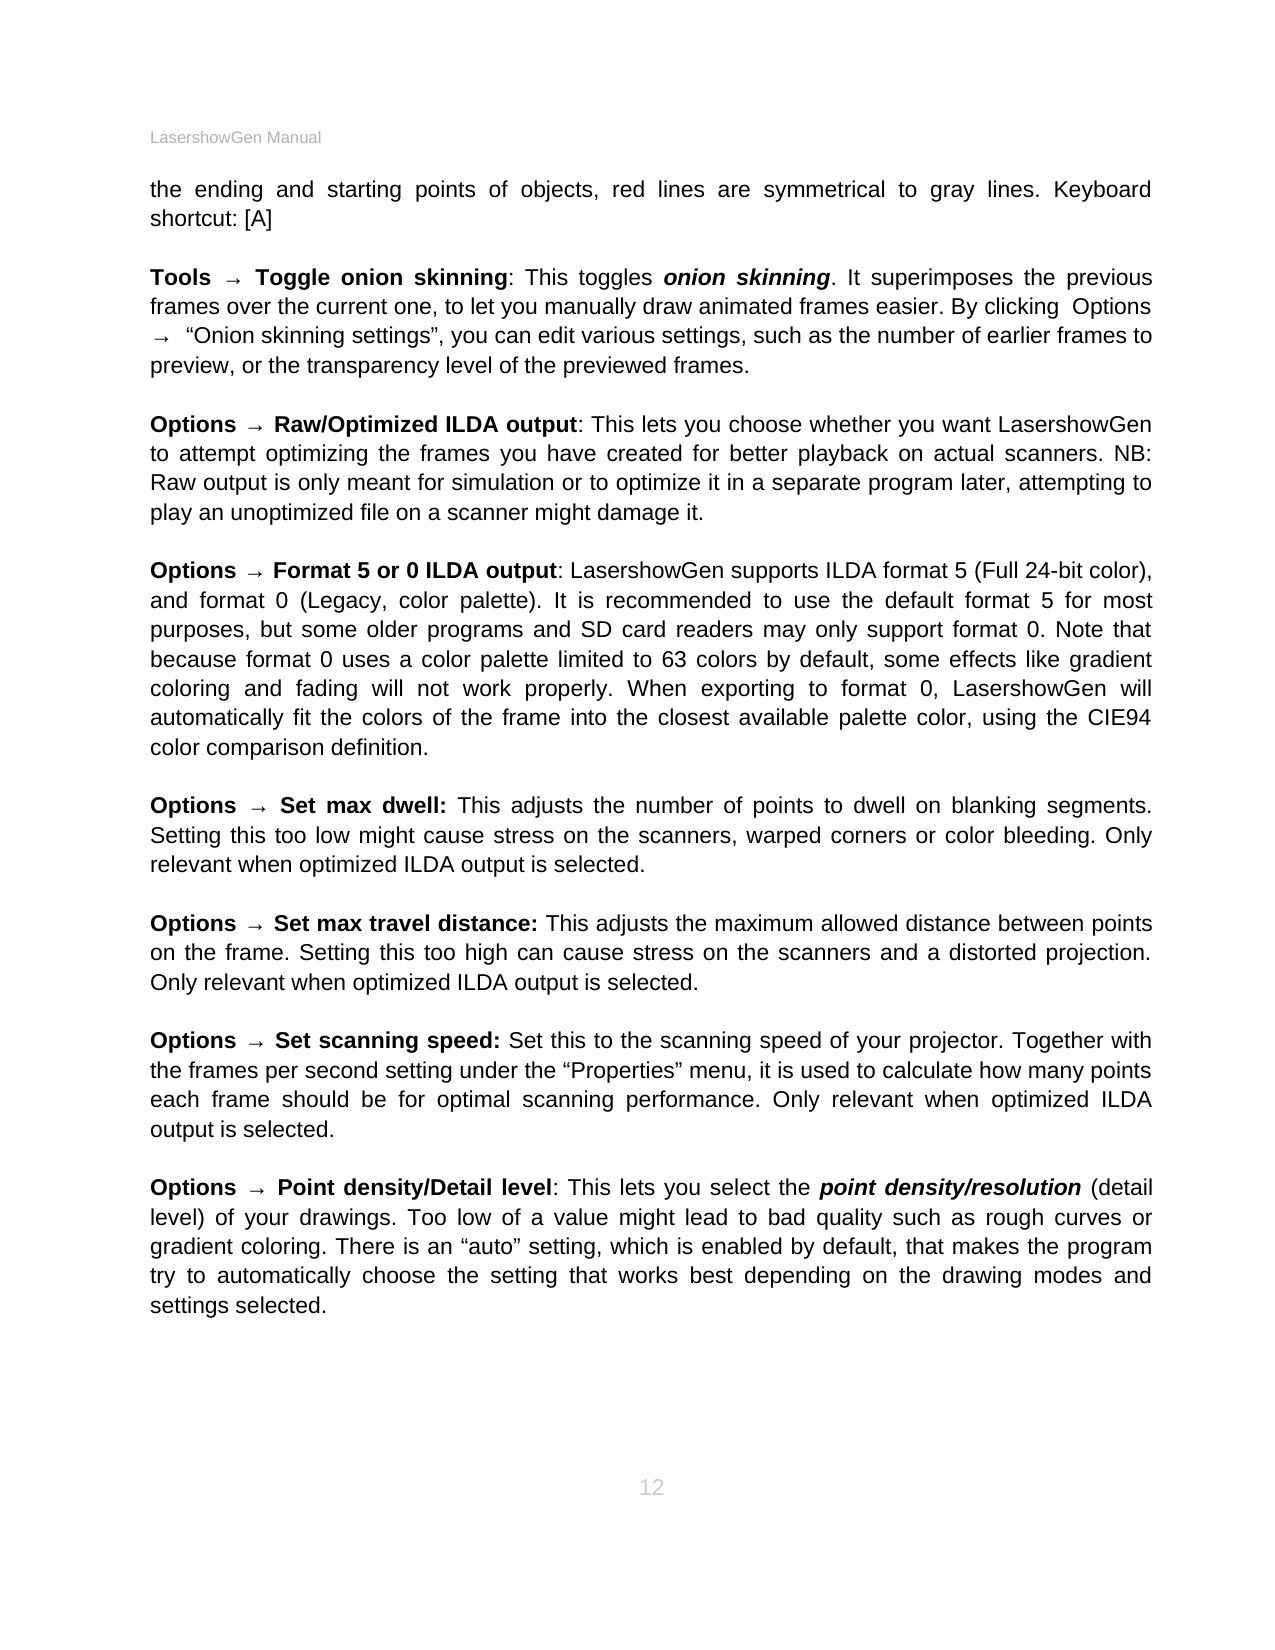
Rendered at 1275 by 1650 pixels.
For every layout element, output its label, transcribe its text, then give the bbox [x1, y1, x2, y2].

text Options → Point density/Detail level: This lets you select the point density/resolution (detail level) of your drawings. Too low of a value might lead to bad quality such as rough curves or gradient coloring. There is an “auto” setting, which is enabled by default, that makes the program try to automatically choose the setting that works best depending on the drawing modes and settings selected. [150, 1175, 1153, 1318]
text Options → Format 5 or 0 ILDA output: LasershowGen supports ILDA format 5 (Full 24-bit color), and format 0 (Legacy, color palette). It is recommended to use the default format 5 for most purposes, but some older programs and SD card readers may only support format 0. Note that because format 0 uses a color palette limited to 63 colors by default, some effects like gradient coloring and fading will not work properly. When exporting to format 0, LasershowGen will automatically fit the colors of the frame into the closest available palette color, using the CIE94 color comparison definition. [150, 558, 1153, 760]
text Tools → Toggle onion skinning: This toggles onion skinning. It superimposes the previous frames over the current one, to let you manually draw animated frames easier. By clicking Options → “Onion skinning settings”, you can edit various settings, such as the number of earlier frames to preview, or the transparency level of the previewed frames. [150, 264, 1153, 378]
text Options → Set max dwell: This adjusts the number of points to dwell on blanking segments. Setting this too low might cause stress on the scanners, warped corners or color bleeding. Only relevant when optimized ILDA output is selected. [150, 793, 1153, 877]
text Options → Set scanning speed: Set this to the scanning speed of your projector. Together with the frames per second setting under the “Properties” menu, it is used to calculate how many points each frame should be for optimal scanning performance. Only relevant when optimized ILDA output is selected. [150, 1028, 1153, 1142]
text Options → Raw/Optimized ILDA output: This lets you choose whether you want LasershowGen to attempt optimizing the frames you have created for better playback on actual scanners. NB: Raw output is only meant for simulation or to optimize it in a separate program later, attempting to play an unoptimized file on a scanner might damage it. [150, 411, 1153, 525]
text Options → Set max travel distance: This adjusts the maximum allowed distance between points on the frame. Setting this too high can cause stress on the scanners and a distorted projection. Only relevant when optimized ILDA output is selected. [150, 911, 1153, 995]
text the ending and starting points of objects, red lines are symmetrical to gray lines. Keyboard shortcut: [A] [150, 176, 1153, 231]
